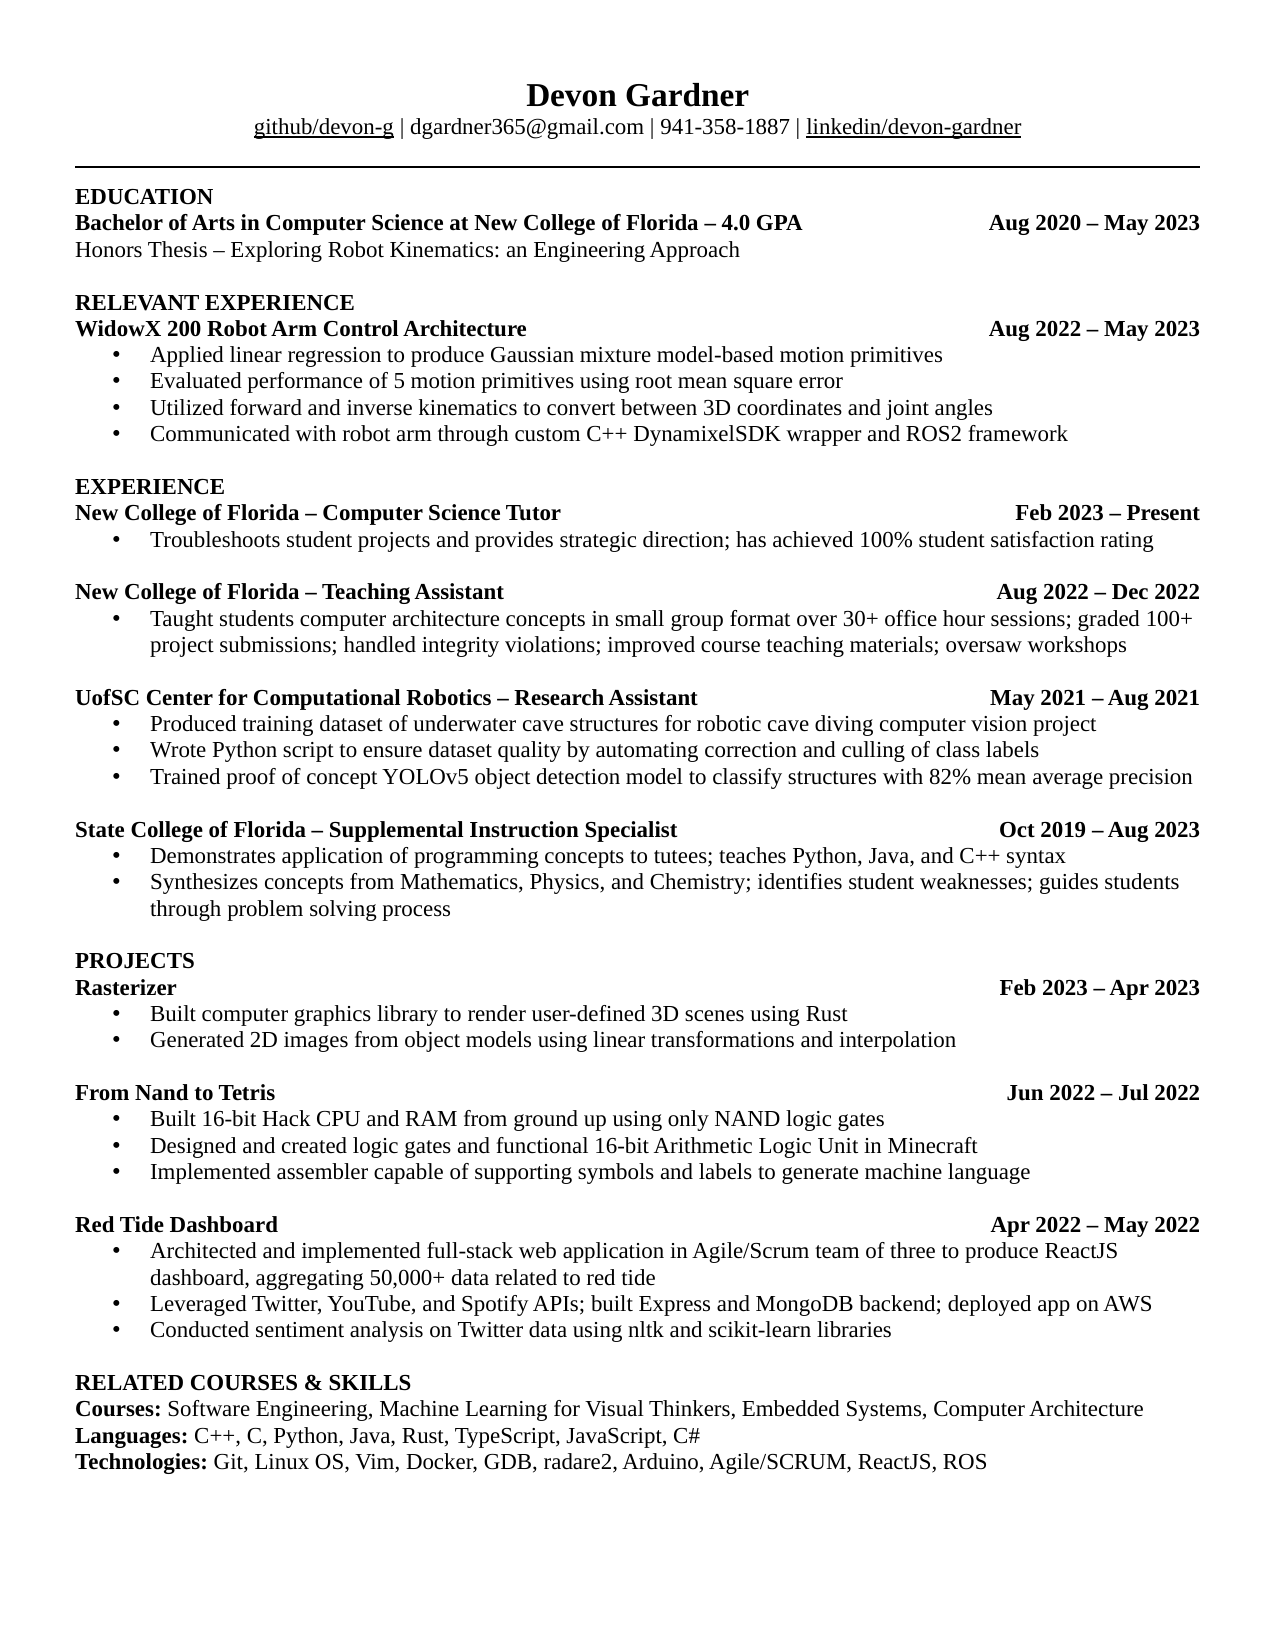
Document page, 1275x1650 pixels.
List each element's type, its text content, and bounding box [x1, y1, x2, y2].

list Demonstrates application of programming concepts to tutees; teaches Python, Java, and C++ syntax [112, 842, 1200, 868]
text Honors Thesis – Exploring Robot Kinematics: an Engineering Approach [75, 236, 1200, 262]
list Leveraged Twitter, YouTube, and Spotify APIs; built Express and MongoDB backend; deployed app on AWS [112, 1290, 1200, 1316]
text RELATED COURSES & SKILLS [75, 1369, 1200, 1395]
text Technologies: Git, Linux OS, Vim, Docker, GDB, radare2, Arduino, Agile/SCRUM, ReactJS, ROS [75, 1448, 1200, 1474]
text Languages: C++, C, Python, Java, Rust, TypeScript, JavaScript, C# [75, 1422, 1200, 1448]
list Troubleshoots student projects and provides strategic direction; has achieved 100% student satisfaction rating [112, 526, 1200, 552]
text Bachelor of Arts in Computer Science at New College of Florida – 4.0 GPA Aug 2020 – May 2023 [75, 209, 1200, 236]
text WidowX 200 Robot Arm Control Architecture Aug 2022 – May 2023 [75, 315, 1200, 341]
text RELEVANT EXPERIENCE [75, 288, 1200, 315]
text EXPERIENCE [75, 473, 1200, 499]
text New College of Florida – Teaching Assistant Aug 2022 – Dec 2022 [75, 578, 1200, 605]
list Wrote Python script to ensure dataset quality by automating correction and culling of class labels [112, 737, 1200, 763]
text Red Tide Dashboard Apr 2022 – May 2022 [75, 1211, 1200, 1237]
list Built 16-bit Hack CPU and RAM from ground up using only NAND logic gates [112, 1106, 1200, 1132]
list Trained proof of concept YOLOv5 object detection model to classify structures with 82% mean average precision [112, 763, 1200, 789]
list Generated 2D images from object models using linear transformations and interpolation [112, 1026, 1200, 1053]
list Evaluated performance of 5 motion primitives using root mean square error [112, 368, 1200, 394]
list Taught students computer architecture concepts in small group format over 30+ office hour sessions; graded 100+ project submissions; handled integrity violations; improved course teaching materials; oversaw workshops [112, 605, 1200, 657]
list Synthesizes concepts from Mathematics, Physics, and Chemistry; identifies student weaknesses; guides students through problem solving process [112, 868, 1200, 921]
text Rasterizer Feb 2023 – Apr 2023 [75, 974, 1200, 1000]
text PROJECTS [75, 947, 1200, 974]
list Built computer graphics library to render user-defined 3D scenes using Rust [112, 1000, 1200, 1026]
text State College of Florida – Supplemental Instruction Specialist Oct 2019 – Aug 2023 [75, 816, 1200, 842]
list Communicated with robot arm through custom C++ DynamixelSDK wrapper and ROS2 framework [112, 420, 1200, 447]
list Produced training dataset of underwater cave structures for robotic cave diving computer vision project [112, 710, 1200, 737]
list Designed and created logic gates and functional 16-bit Arithmetic Logic Unit in Minecraft [112, 1132, 1200, 1158]
text UofSC Center for Computational Robotics – Research Assistant May 2021 – Aug 2021 [75, 684, 1200, 710]
list Utilized forward and inverse kinematics to convert between 3D coordinates and joint angles [112, 394, 1200, 420]
text github/devon-g | dgardner365@gmail.com | 941-358-1887 | linkedin/devon-gardner [75, 113, 1200, 140]
text From Nand to Tetris Jun 2022 – Jul 2022 [75, 1079, 1200, 1106]
list Conducted sentiment analysis on Twitter data using nltk and scikit-learn libraries [112, 1316, 1200, 1343]
list Implemented assembler capable of supporting symbols and labels to generate machine language [112, 1158, 1200, 1184]
text Courses: Software Engineering, Machine Learning for Visual Thinkers, Embedded Systems, Computer Architecture [75, 1395, 1200, 1422]
list Architected and implemented full-stack web application in Agile/Scrum team of three to produce ReactJS dashboard, aggregating 50,000+ data related to red tide [112, 1237, 1200, 1290]
text EDUCATION [75, 183, 1200, 209]
list Applied linear regression to produce Gaussian mixture model-based motion primitives [112, 341, 1200, 368]
text Devon Gardner [75, 75, 1200, 113]
text New College of Florida – Computer Science Tutor Feb 2023 – Present [75, 499, 1200, 526]
